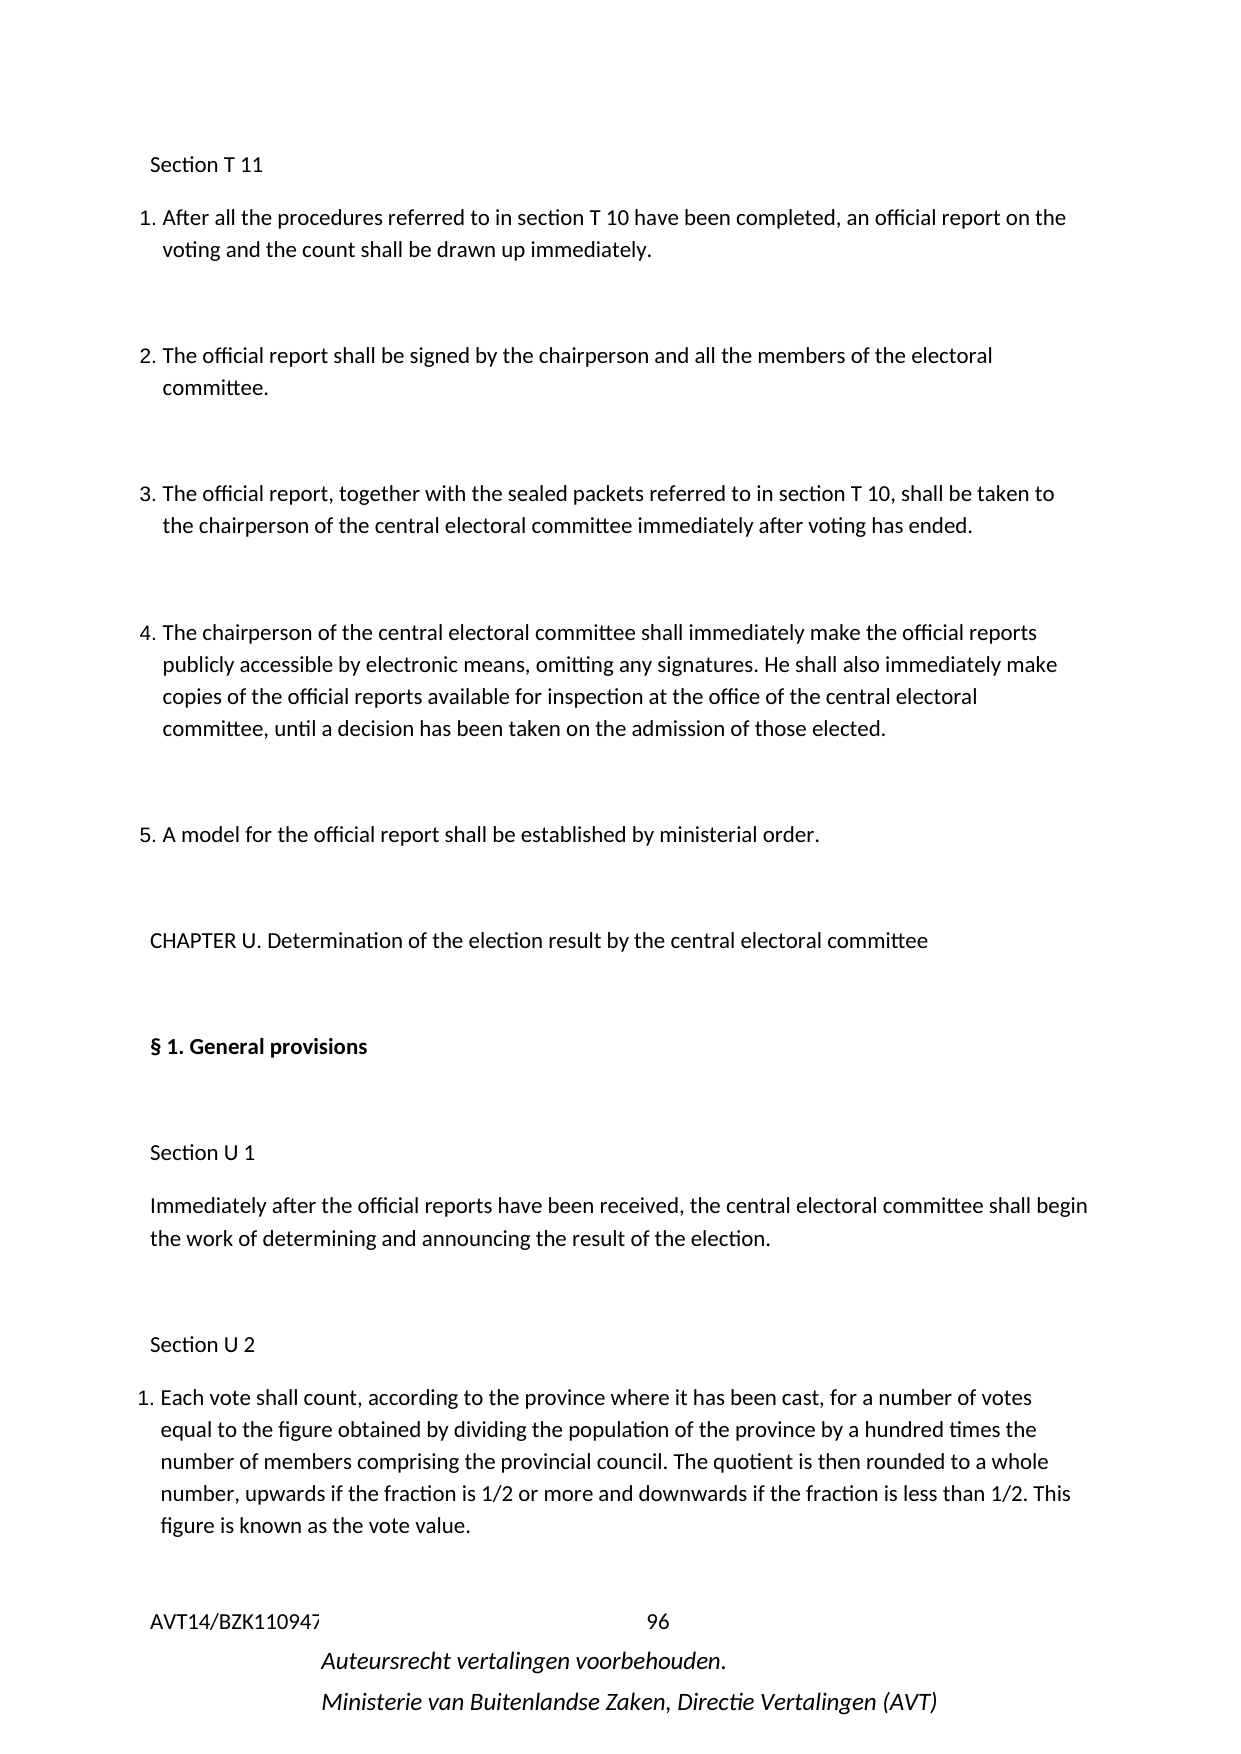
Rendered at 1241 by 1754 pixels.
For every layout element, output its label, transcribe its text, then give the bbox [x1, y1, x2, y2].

text Immediately after the official reports have been received, the central electoral committee shall begin the work of determining and announcing the result of the election. [150, 1191, 1090, 1252]
list After all the procedures referred to in section T 10 have been completed, an official report on the voting and the count shall be drawn up immediately. [139, 203, 1090, 263]
text Section U 2 [150, 1330, 1090, 1358]
text § 1. General provisions [150, 1032, 1090, 1060]
text Section U 1 [150, 1138, 1090, 1166]
list The official report, together with the sealed packets referred to in section T 10, shall be taken to the chairperson of the central electoral committee immediately after voting has ended. [139, 479, 1090, 540]
list A model for the official report shall be established by ministerial order. [139, 820, 1090, 848]
list Each vote shall count, according to the province where it has been cast, for a number of votes equal to the figure obtained by dividing the population of the province by a hundred times the number of members comprising the provincial council. The quotient is then rounded to a whole number, upwards if the fraction is 1/2 or more and downwards if the fraction is less than 1/2. This figure is known as the vote value. [137, 1383, 1090, 1539]
list The chairperson of the central electoral committee shall immediately make the official reports publicly accessible by electronic means, omitting any signatures. He shall also immediately make copies of the official reports available for inspection at the office of the central electoral committee, until a decision has been taken on the admission of those elected. [139, 618, 1090, 742]
list The official report shall be signed by the chairperson and all the members of the electoral committee. [139, 341, 1090, 401]
text Section T 11 [150, 150, 1090, 178]
text CHAPTER U. Determination of the election result by the central electoral committee [150, 926, 1090, 954]
